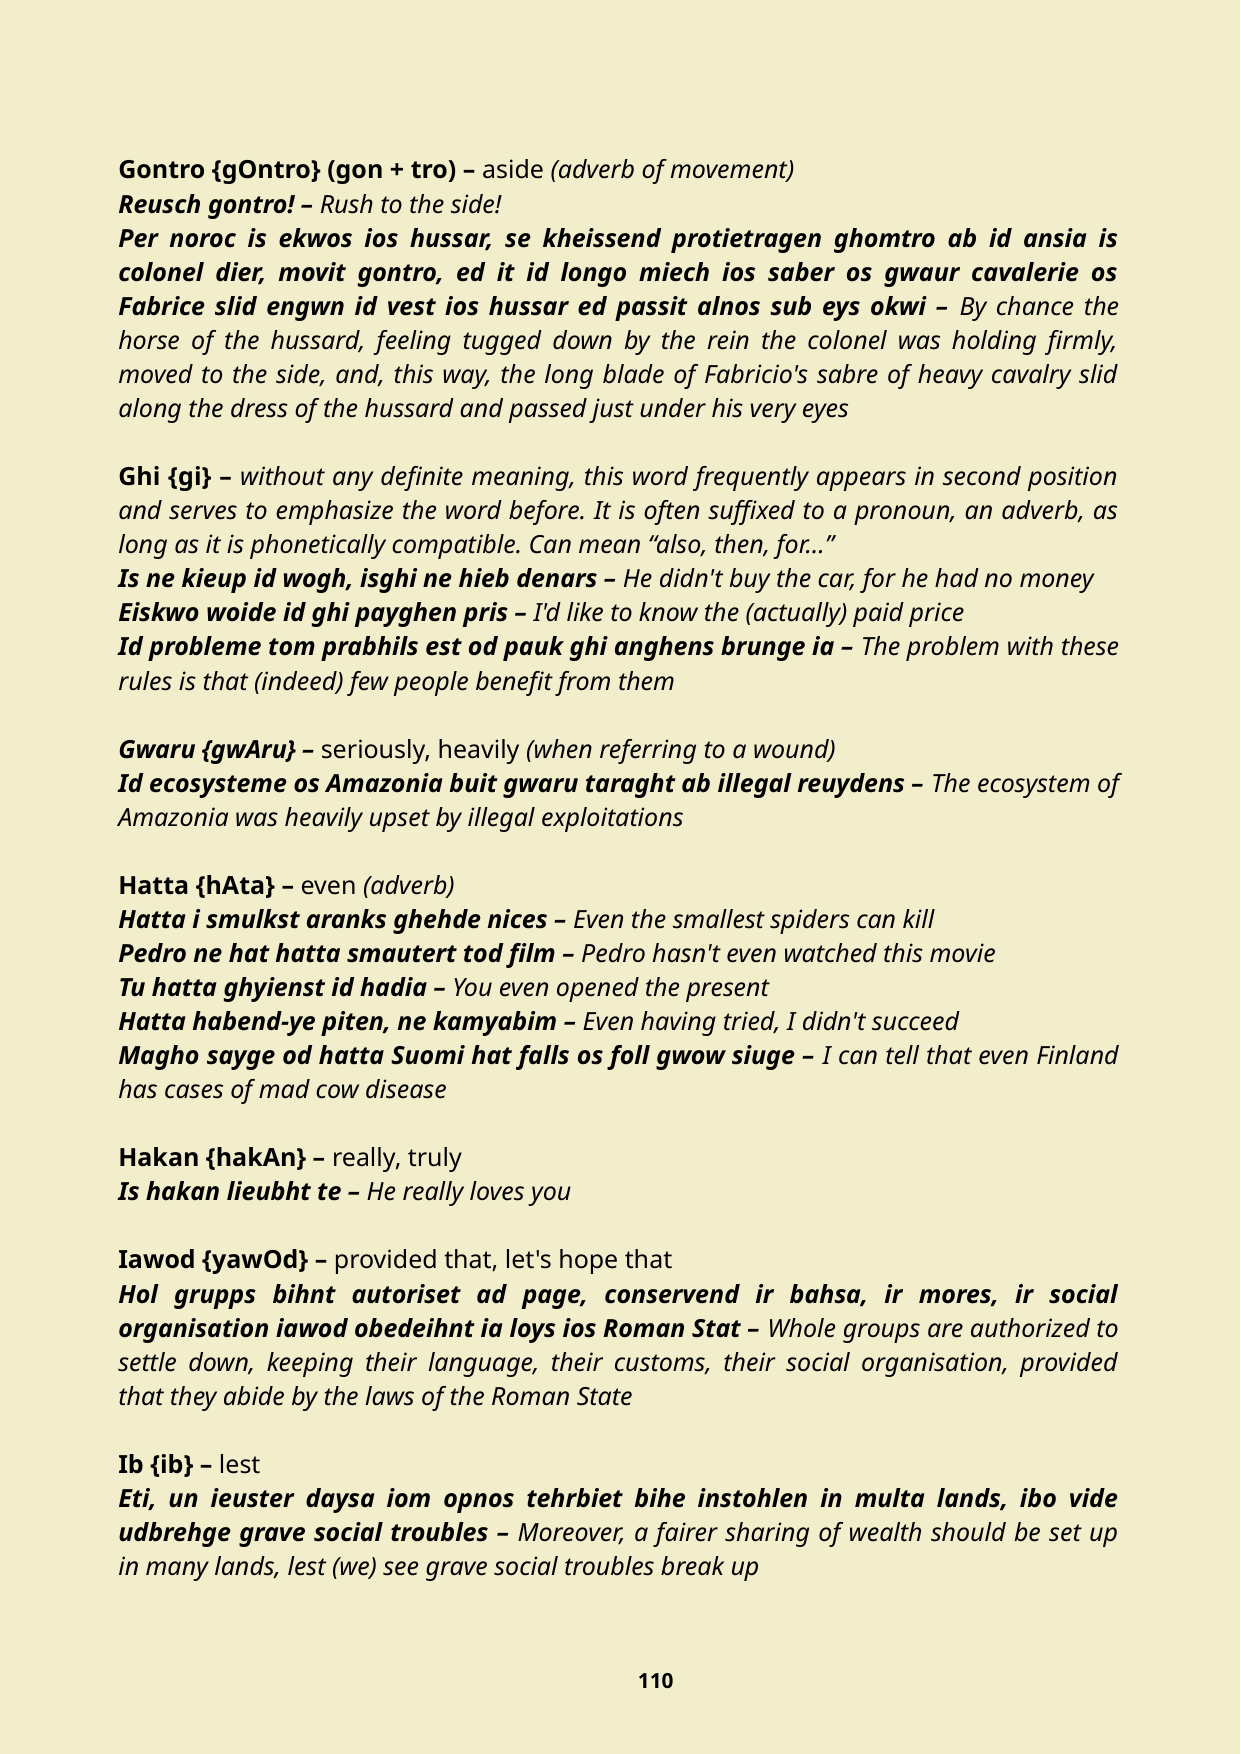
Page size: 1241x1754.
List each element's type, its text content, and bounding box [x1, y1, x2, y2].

text Gontro {gOntro} (gon + tro) – aside (adverb of movement) [118, 152, 1122, 186]
text Ib {ib} – lest [118, 1447, 1122, 1481]
text Pedro ne hat hatta smautert tod film – Pedro hasn't even watched this movie [118, 936, 1122, 970]
text Iawod {yawOd} – provided that, let's hope that [118, 1242, 1122, 1276]
text Is ne kieup id wogh, isghi ne hieb denars – He didn't buy the car, for he had no money [118, 561, 1122, 595]
text Hatta {hAta} – even (adverb) [118, 867, 1122, 902]
text Ghi {gi} – without any definite meaning, this word frequently appears in second position and serves to emphasize the word before. It is often suffixed to a pronoun, an adverb, as long as it is phonetically compatible. Can mean “also, then, for…” [118, 459, 1122, 561]
text Tu hatta ghyienst id hadia – You even opened the present [118, 970, 1122, 1004]
text Is hakan lieubht te – He really loves you [118, 1174, 1122, 1208]
text Gwaru {gwAru} – seriously, heavily (when referring to a wound) [118, 731, 1122, 765]
text Per noroc is ekwos ios hussar, se kheissend protietragen ghomtro ab id ansia is colonel dier, movit gontro, ed it id longo miech ios saber os gwaur cavalerie os Fabrice slid engwn id vest ios hussar ed passit alnos sub eys okwi – By chance the horse of the hussard, feeling tugged down by the rein the colonel was holding firmly, moved to the side, and, this way, the long blade of Fabricio's sabre of heavy cavalry slid along the dress of the hussard and passed just under his very eyes [118, 220, 1122, 425]
text Hatta habend-ye piten, ne kamyabim – Even having tried, I didn't succeed [118, 1004, 1122, 1038]
text Reusch gontro! – Rush to the side! [118, 186, 1122, 220]
text Eiskwo woide id ghi payghen pris – I'd like to know the (actually) paid price [118, 595, 1122, 629]
text Hatta i smulkst aranks ghehde nices – Even the smallest spiders can kill [118, 902, 1122, 936]
text Id probleme tom prabhils est od pauk ghi anghens brunge ia – The problem with these rules is that (indeed) few people benefit from them [118, 629, 1122, 697]
text Eti, un ieuster daysa iom opnos tehrbiet bihe instohlen in multa lands, ibo vide udbrehge grave social troubles – Moreover, a fairer sharing of wealth should be set up in many lands, lest (we) see grave social troubles break up [118, 1481, 1122, 1583]
text Magho sayge od hatta Suomi hat falls os foll gwow siuge – I can tell that even Finland has cases of mad cow disease [118, 1038, 1122, 1106]
text Hakan {hakAn} – really, truly [118, 1140, 1122, 1174]
text Id ecosysteme os Amazonia buit gwaru taraght ab illegal reuydens – The ecosystem of Amazonia was heavily upset by illegal exploitations [118, 765, 1122, 833]
text Hol grupps bihnt autoriset ad page, conservend ir bahsa, ir mores, ir social organisation iawod obedeihnt ia loys ios Roman Stat – Whole groups are authorized to settle down, keeping their language, their customs, their social organisation, provided that they abide by the laws of the Roman State [118, 1276, 1122, 1412]
